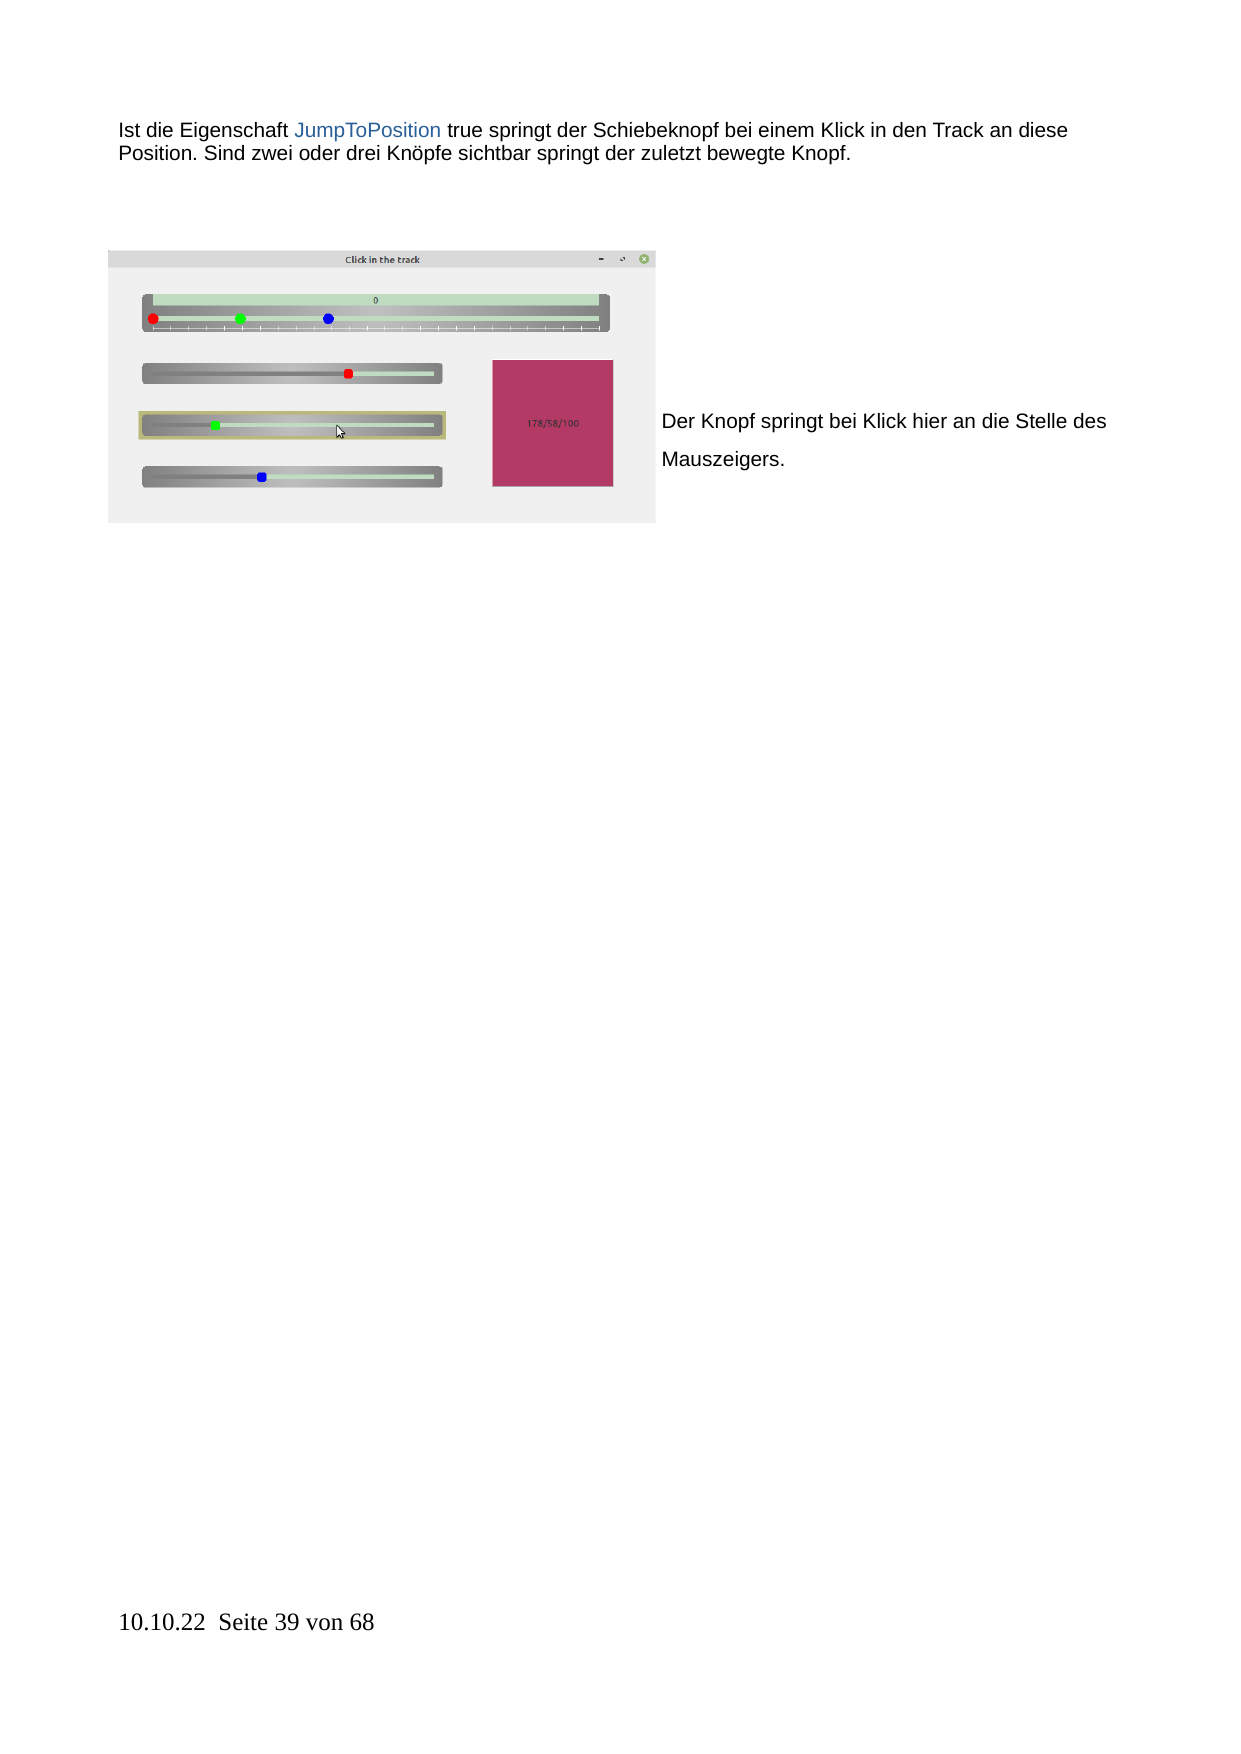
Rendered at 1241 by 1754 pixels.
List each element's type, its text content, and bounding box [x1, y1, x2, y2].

text Mauszeigers. [656, 448, 1122, 471]
text Der Knopf springt bei Klick hier an die Stelle des [656, 409, 1122, 433]
picture [108, 250, 656, 523]
text Ist die Eigenschaft JumpToPosition true springt der Schiebeknopf bei einem Klick in den Track an diese Position. Sind zwei oder drei Knöpfe sichtbar springt der zuletzt bewegte Knopf. [118, 118, 1122, 165]
